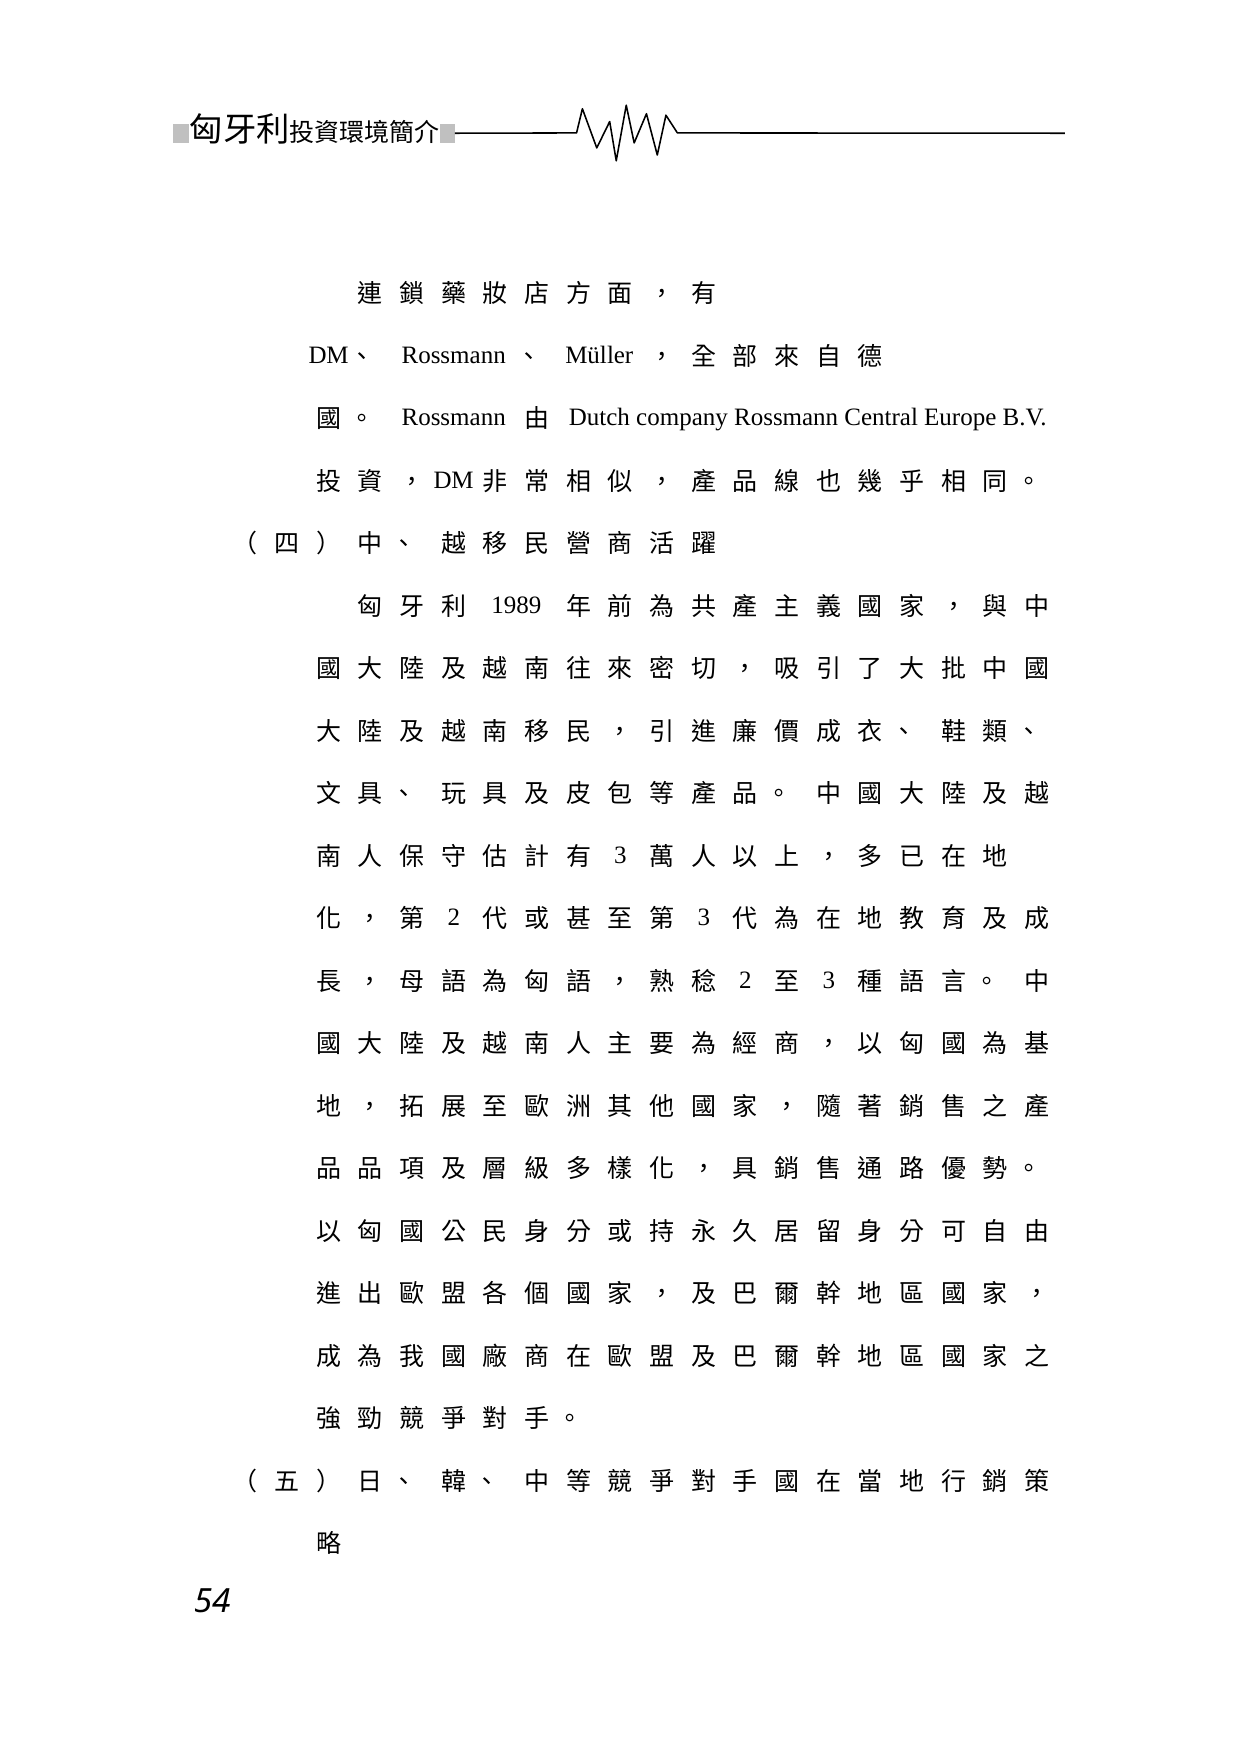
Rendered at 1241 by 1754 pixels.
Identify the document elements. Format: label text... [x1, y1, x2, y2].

text （四）中、越移民營商活躍 [207, 500, 1058, 563]
text 匈牙利1989年前為共產主義國家，與中國大陸及越南往來密切，吸引了大批中國大陸及越南移民，引進廉價成衣、鞋類、文具、玩具及皮包等產品。中國大陸及越南人保守估計有3萬人以上，多已在地化，第2代或甚至第3代為在地教育及成長，母語為匈語，熟稔2至3種語言。中國大陸及越南人主要為經商，以匈國為基地，拓展至歐洲其他國家，隨著銷售之產品品項及層級多樣化，具銷售通路優勢。以匈國公民身分或持永久居留身分可自由進出歐盟各個國家，及巴爾幹地區國家，成為我國廠商在歐盟及巴爾幹地區國家之強勁競爭對手。 [281, 563, 1058, 1438]
text （五）日、韓、中等競爭對手國在當地行銷策略 [207, 1438, 1058, 1563]
text 連鎖藥妝店方面，有DM、Rossmann、Müller，全部來自德國。Rossmann由Dutch company Rossmann Central Europe B.V.投資，DM非常相似，產品線也幾乎相同。 [281, 250, 1058, 500]
